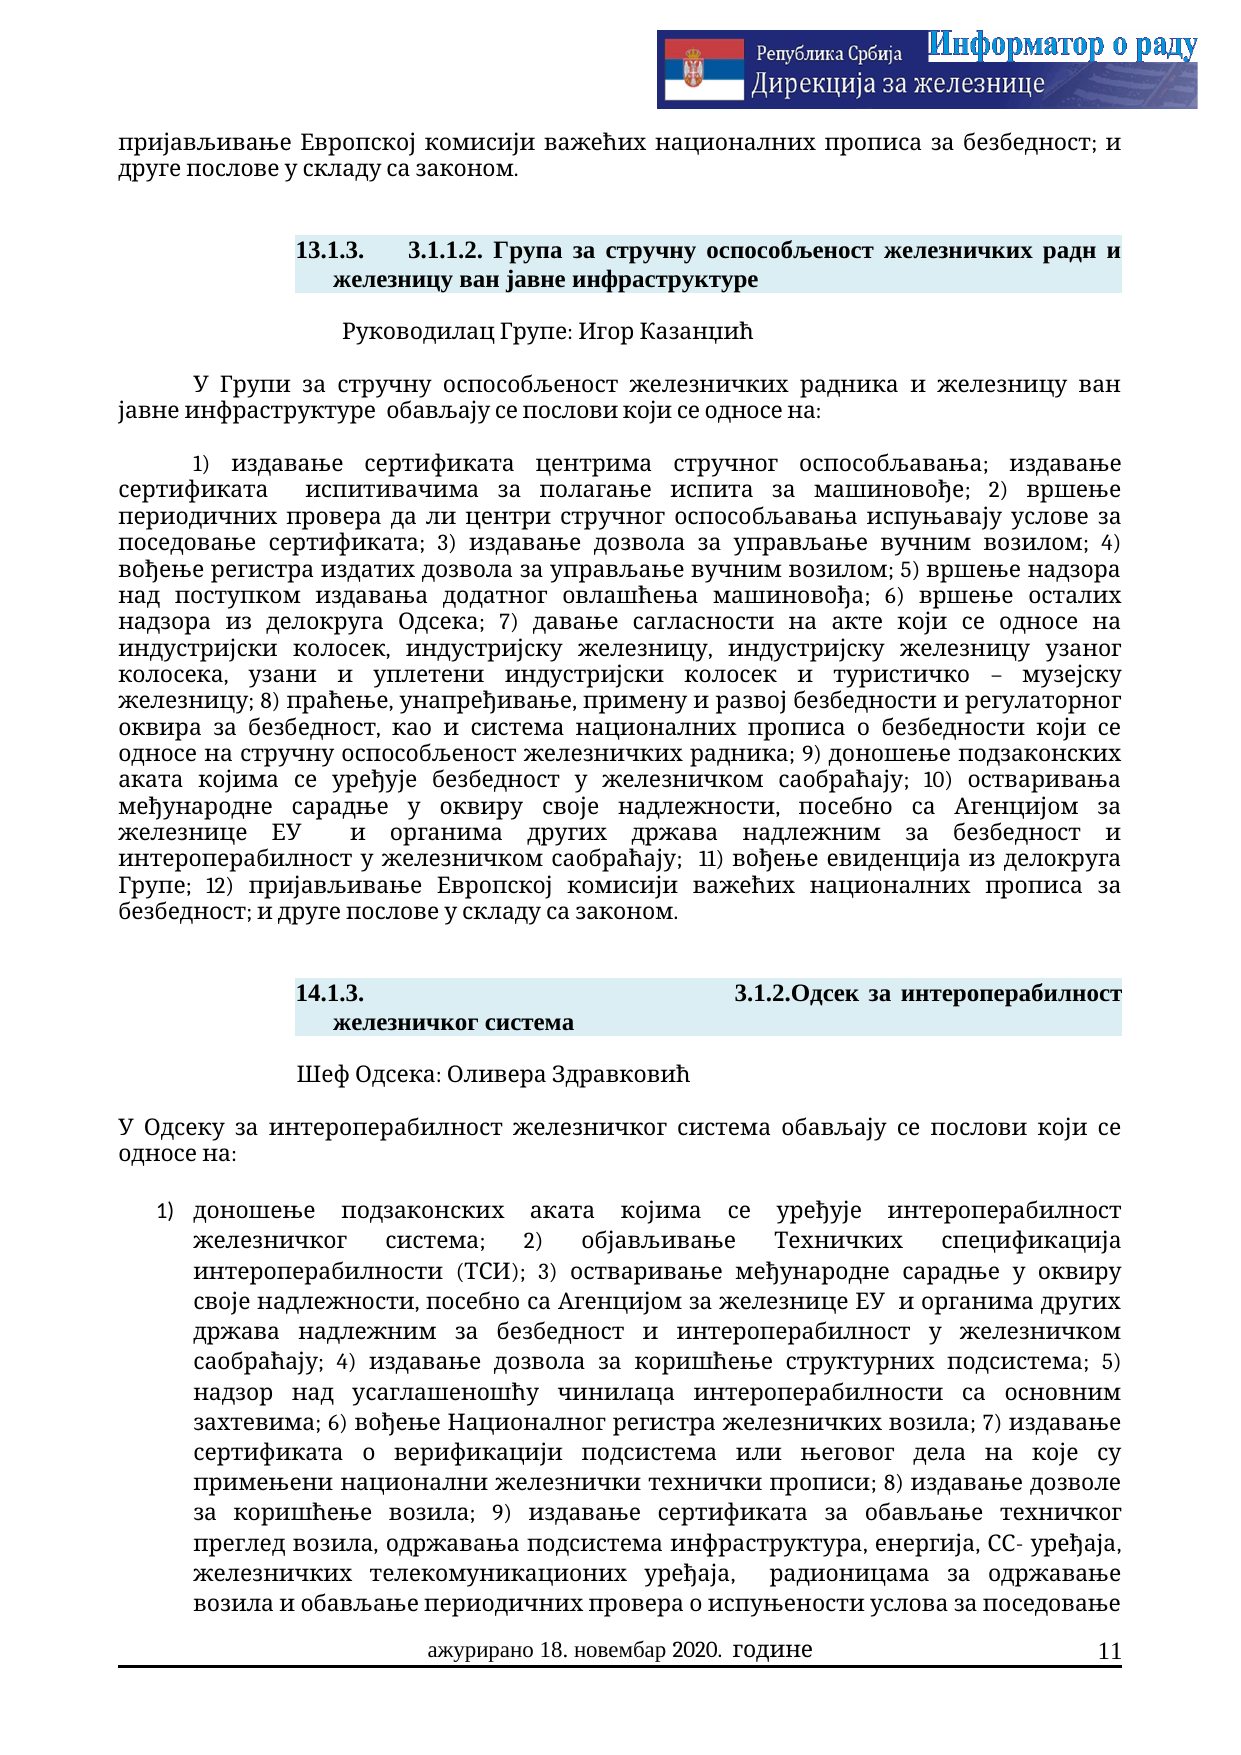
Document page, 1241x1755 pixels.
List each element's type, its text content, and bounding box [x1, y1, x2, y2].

text 1) издавање сертификата центрима стручног оспособљавања; издавање сертификата испитивачима за полагање испита за машиновође; 2) вршење периодичних провера да ли центри стручног оспособљавања испуњавају услове за поседовање сертификата; 3) издавање дозвола за управљање вучним возилом; 4) вођење регистра издатих дозвола за управљање вучним возилом; 5) вршење надзора над поступком издавања додатног овлашћења машиновођа; 6) вршење осталих надзора из делокруга Одсека; 7) давање сагласности на акте који се односе на индустријски колосек, индустријску железницу, индустријску железницу узаног колосека, узани и уплетени индустријски колосек и туристичко – музејску железницу; 8) праћење, унапређивање, примену и развој безбедности и регулаторног оквира за безбедност, као и система националних прописа о безбедности који се односе на стручну оспособљеност железничких радника; 9) доношење подзаконских аката којима се уређује безбедност у железничком саобраћају; 10) остваривања међународне сарадње у оквиру своје надлежности, посебно са Агенцијом за железнице ЕУ и органима других држава надлежним за безбедност и интероперабилност у железничком саобраћају; 11) вођење евиденција из делокруга Групе; 12) пријављивање Европској комисији важећих националних прописа за безбедност; и друге послове у складу са законом. [118, 451, 1122, 925]
text Руководилац Групе: Игор Казанџић [156, 319, 1122, 346]
text У Одсеку за интероперабилност железничког система обављају се послови који се односе на: [118, 1115, 1122, 1168]
text пријављивање Европској комисији важећих националних прописа за безбедност; и друге послове у складу са законом. [118, 130, 1122, 183]
subtitle 3.1.2.Одсек за интероперабилност железничког система [295, 978, 1122, 1036]
list доношење подзаконских аката којима се уређује интероперабилност железничког система; 2) објављивање Техничких спецификација интероперабилности (ТСИ); 3) остваривање међународне сарадње у оквиру своје надлежности, посебно са Агенцијом за железнице ЕУ и органима других држава надлежним за безбедност и интероперабилност у железничком саобраћају; 4) издавање дозвола за коришћење структурних подсистема; 5) надзор над усаглашеношћу чинилаца интероперабилности са основним захтевима; 6) вођење Националног регистра железничких возила; 7) издавање сертификата о верификацији подсистема или његовог дела на које су примењени национални железнички технички прописи; 8) издавање дозволе за коришћење возила; 9) издавање сертификата за обављање техничког преглед возила, одржавања подсистема инфраструктура, енергија, СС- уређаја, железничких телекомуникационих уређаја, радионицама за одржавање возила и обављање периодичних провера о испуњености услова за поседовање [156, 1196, 1122, 1617]
text У Групи за стручну оспособљеност железничких радника и железницу ван јавне инфраструктуре обављају се послови који се односе на: [118, 372, 1122, 424]
text Шеф Одсека: Оливера Здравковић [156, 1062, 1122, 1088]
subtitle 3.1.1.2. Група за стручну оспособљеност железничких радн и железницу ван јавне инфраструктуре [295, 235, 1122, 293]
